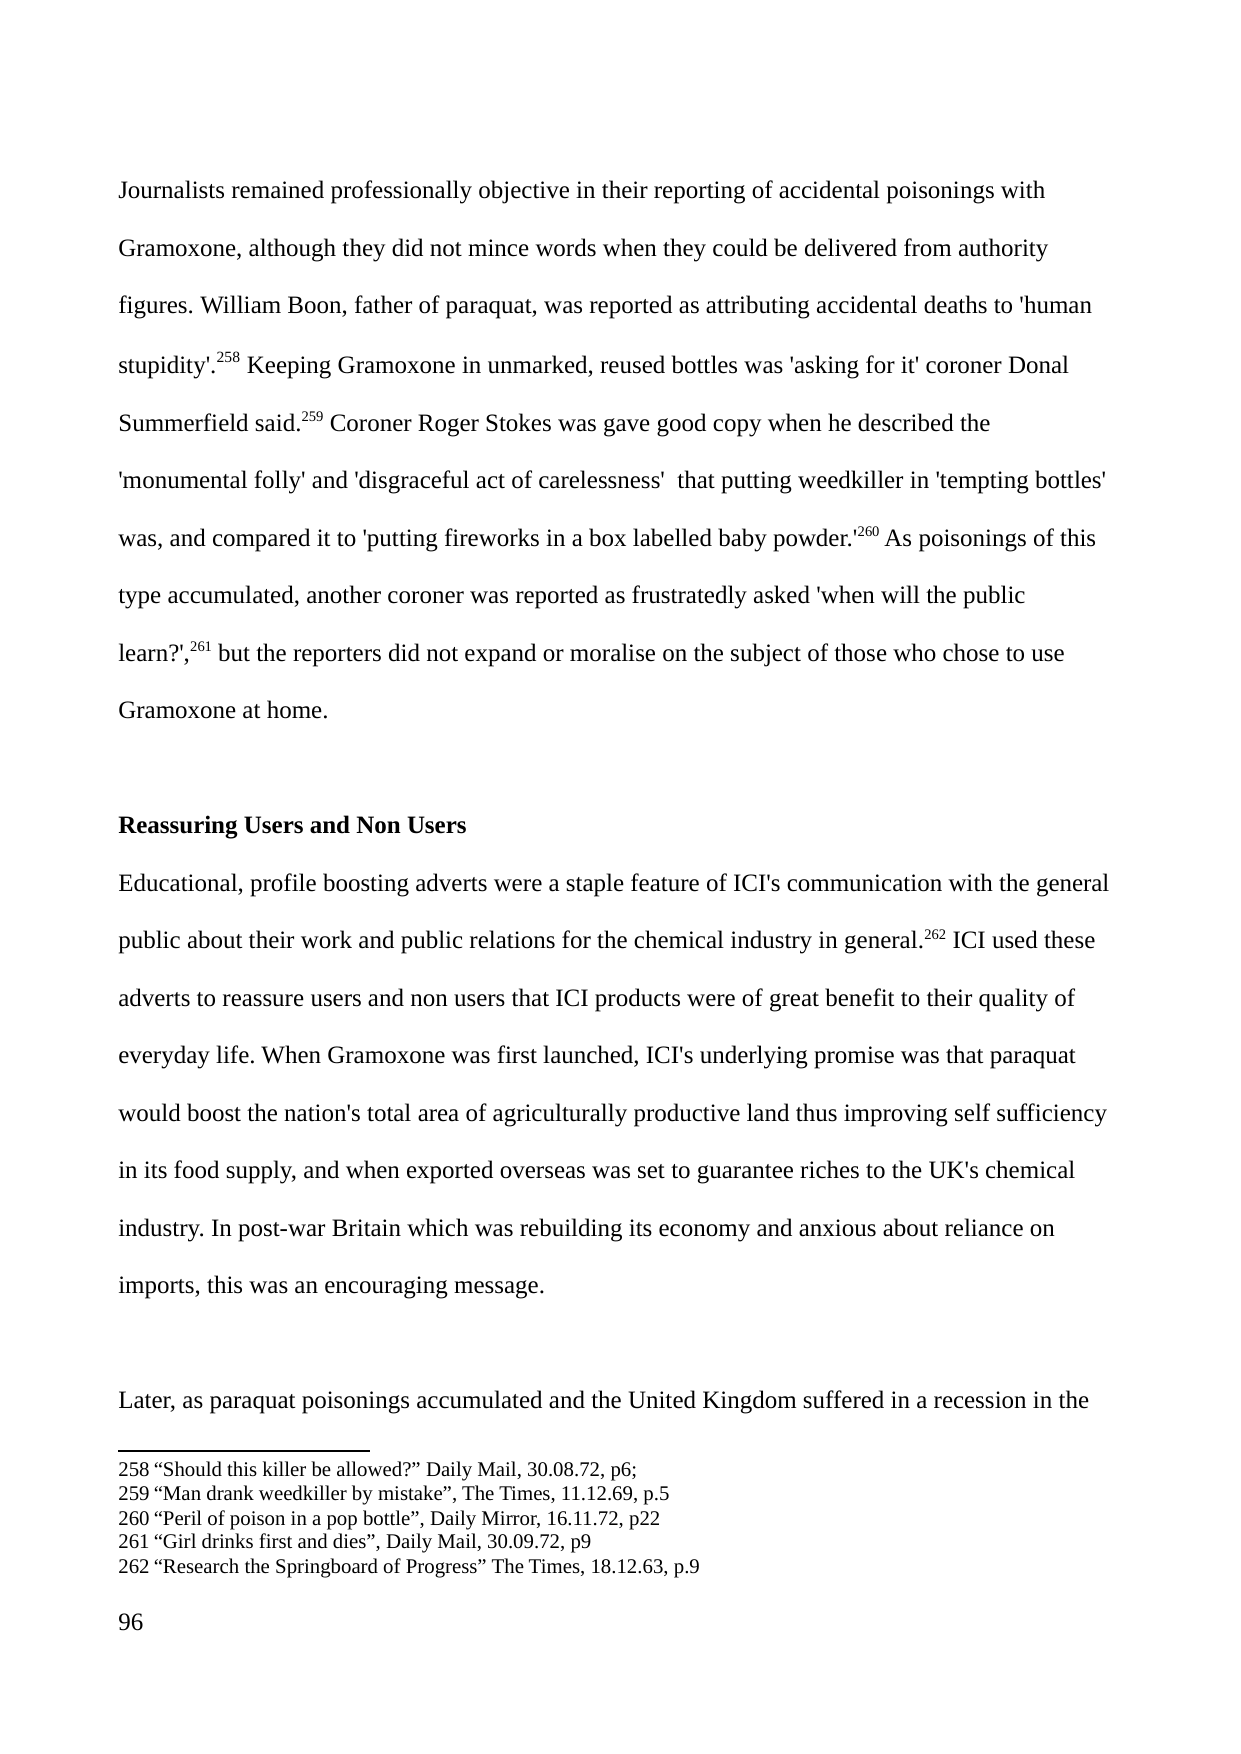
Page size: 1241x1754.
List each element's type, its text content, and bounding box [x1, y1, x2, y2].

text “Should this killer be allowed?” Daily Mail, 30.08.72, p6; [118, 1457, 1122, 1481]
text Journalists remained professionally objective in their reporting of accidental poisonings with Gramoxone, although they did not mince words when they could be delivered from authority figures. William Boon, father of paraquat, was reported as attributing accidental deaths to 'human stupidity'. Keeping Gramoxone in unmarked, reused bottles was 'asking for it' coroner Donal Summerfield said. Coroner Roger Stokes was gave good copy when he described the 'monumental folly' and 'disgraceful act of carelessness' that putting weedkiller in 'tempting bottles' was, and compared it to 'putting fireworks in a box labelled baby powder.' As poisonings of this type accumulated, another coroner was reported as frustratedly asked 'when will the public learn?', but the reporters did not expand or moralise on the subject of those who chose to use Gramoxone at home. [118, 176, 1122, 724]
text Later, as paraquat poisonings accumulated and the United Kingdom suffered in a recession in the [118, 1386, 1122, 1414]
text Reassuring Users and Non Users [118, 811, 1122, 839]
text “Peril of poison in a pop bottle”, Daily Mirror, 16.11.72, p22 [118, 1505, 1122, 1529]
text “Girl drinks first and dies”, Daily Mail, 30.09.72, p9 [118, 1529, 1122, 1553]
text “Research the Springboard of Progress” The Times, 18.12.63, p.9 [118, 1553, 1122, 1578]
text Educational, profile boosting adverts were a staple feature of ICI's communication with the general public about their work and public relations for the chemical industry in general. ICI used these adverts to reassure users and non users that ICI products were of great benefit to their quality of everyday life. When Gramoxone was first launched, ICI's underlying promise was that paraquat would boost the nation's total area of agriculturally productive land thus improving self sufficiency in its food supply, and when exported overseas was set to guarantee riches to the UK's chemical industry. In post-war Britain which was rebuilding its economy and anxious about reliance on imports, this was an encouraging message. [118, 868, 1122, 1299]
text “Man drank weedkiller by mistake”, The Times, 11.12.69, p.5 [118, 1481, 1122, 1505]
